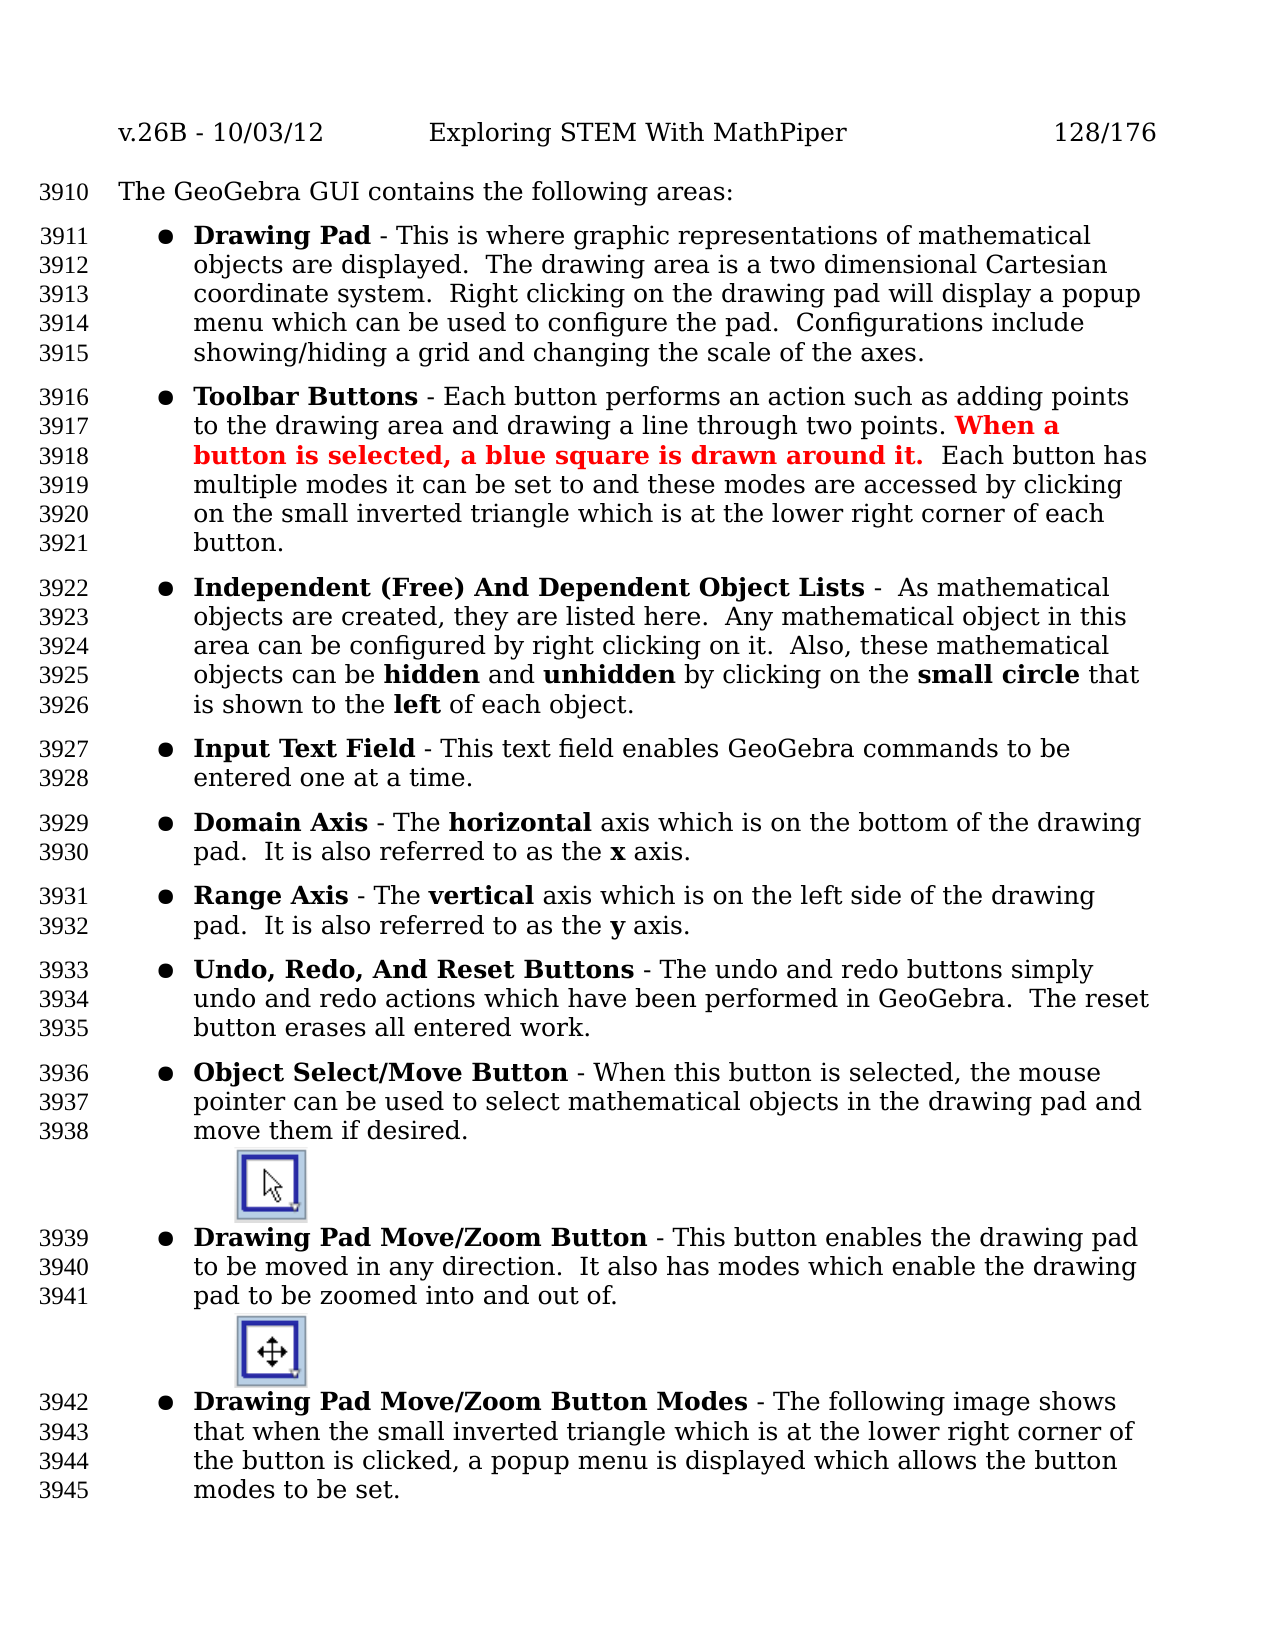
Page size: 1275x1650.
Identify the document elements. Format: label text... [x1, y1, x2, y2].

list Range Axis - The vertical axis which is on the left side of the drawing pad. It is also referred to as the y axis. [156, 881, 1157, 940]
picture [234, 1147, 308, 1223]
list Drawing Pad Move/Zoom Button - This button enables the drawing pad to be moved in any direction. It also has modes which enable the drawing pad to be zoomed into and out of. [156, 1220, 1157, 1310]
list Toolbar Buttons - Each button performs an action such as adding points to the drawing area and drawing a line through two points. When a button is selected, a blue square is drawn around it. Each button has multiple modes it can be set to and these modes are accessed by clicking on the small inverted triangle which is at the lower right corner of each button. [156, 382, 1157, 558]
list Input Text Field - This text field enables GeoGebra commands to be entered one at a time. [156, 734, 1157, 793]
list Undo, Redo, And Reset Buttons - The undo and redo buttons simply undo and redo actions which have been performed in GeoGebra. The reset button erases all entered work. [156, 955, 1157, 1043]
list Drawing Pad Move/Zoom Button Modes - The following image shows that when the small inverted triangle which is at the lower right corner of the button is clicked, a popup menu is displayed which allows the button modes to be set. [156, 1385, 1157, 1504]
list Object Select/Move Button - When this button is selected, the mouse pointer can be used to select mathematical objects in the drawing pad and move them if desired. [156, 1058, 1157, 1146]
list Drawing Pad - This is where graphic representations of mathematical objects are displayed. The drawing area is a two dimensional Cartesian coordinate system. Right clicking on the drawing pad will display a popup menu which can be used to configure the pad. Configurations include showing/hiding a grid and changing the scale of the axes. [156, 221, 1157, 367]
text The GeoGebra GUI contains the following areas: [118, 177, 1157, 206]
list Independent (Free) And Dependent Object Lists - As mathematical objects are created, they are listed here. Any mathematical object in this area can be configured by right clicking on it. Also, these mathematical objects can be hidden and unhidden by clicking on the small circle that is shown to the left of each object. [156, 573, 1157, 719]
list Domain Axis - The horizontal axis which is on the bottom of the drawing pad. It is also referred to as the x axis. [156, 808, 1157, 866]
picture [234, 1313, 308, 1388]
